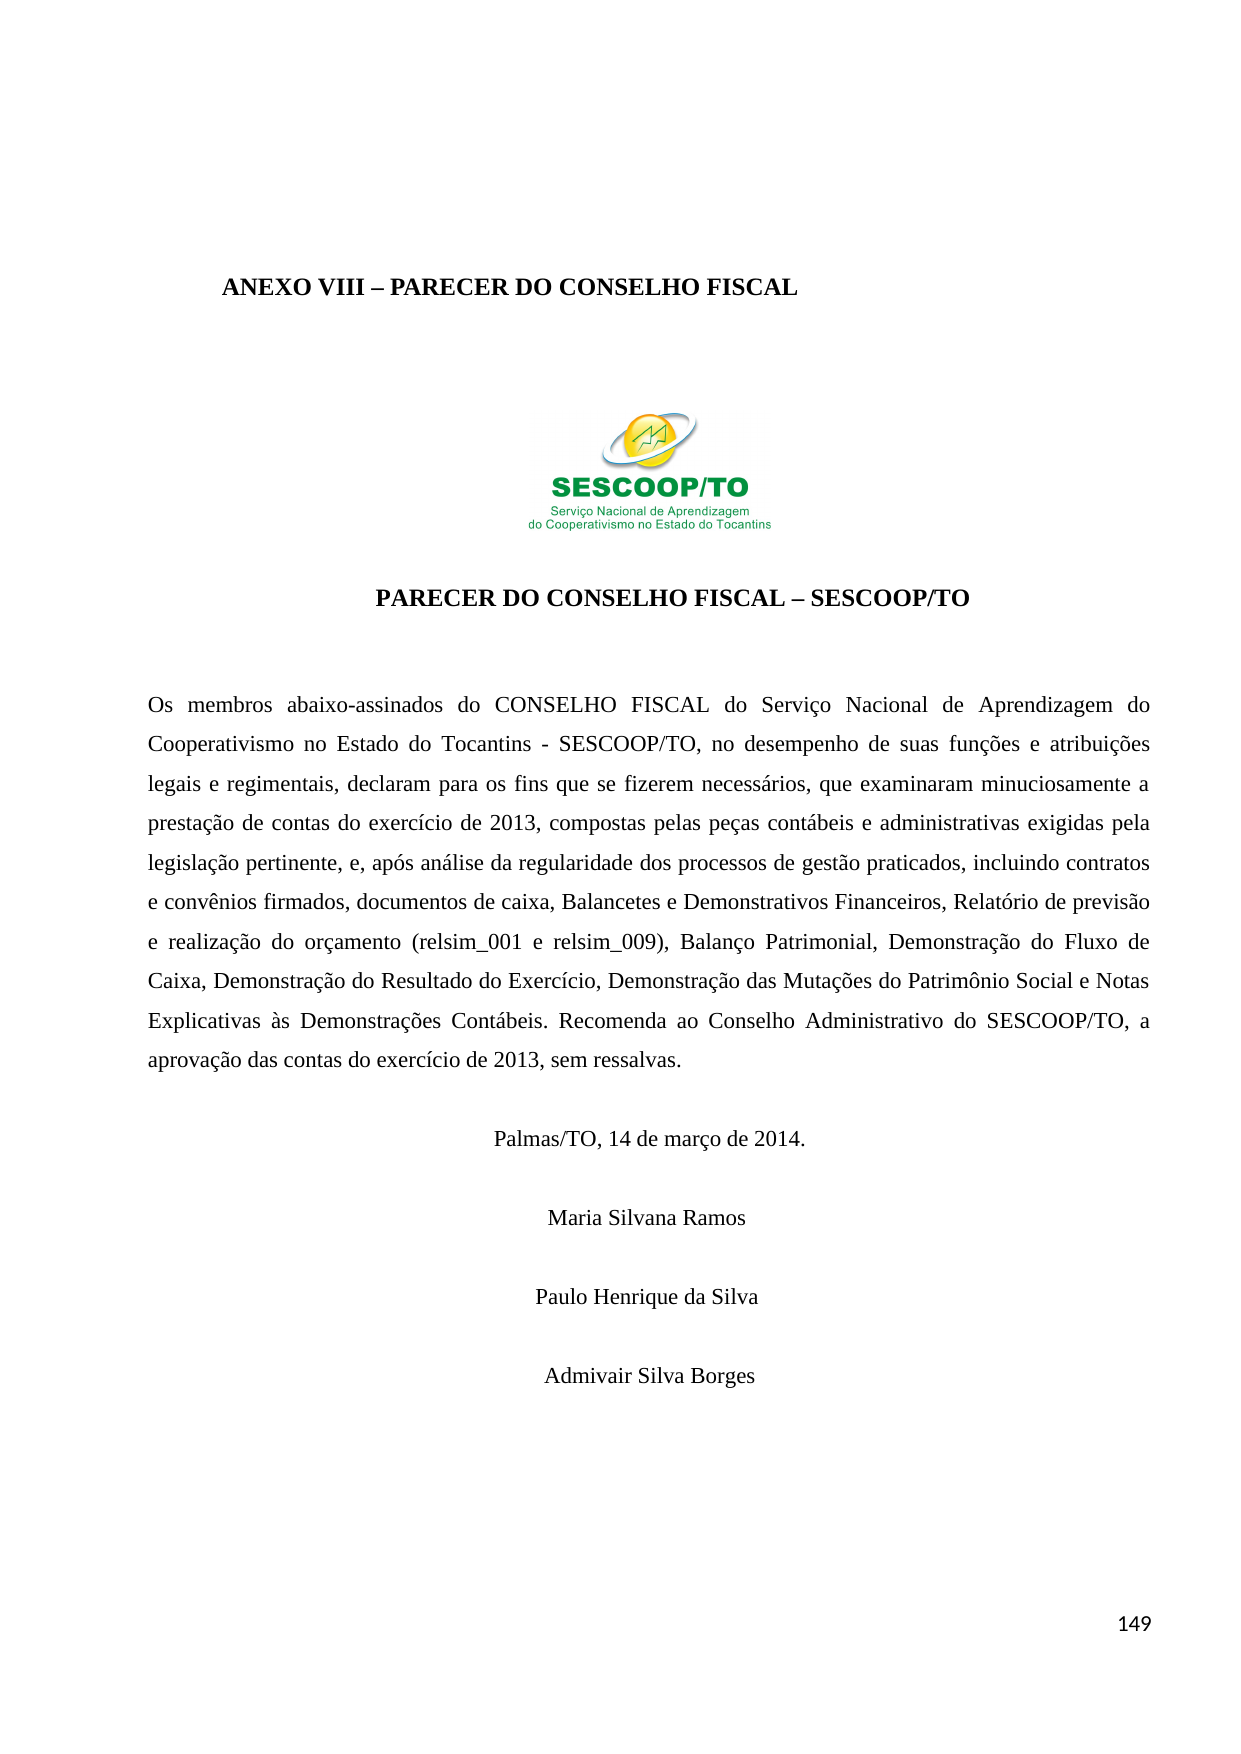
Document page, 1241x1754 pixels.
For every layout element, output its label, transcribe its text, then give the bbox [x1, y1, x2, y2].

text Palmas/TO, 14 de março de 2014. [148, 1125, 1152, 1152]
text Maria Silvana Ramos [148, 1204, 1152, 1231]
text ANEXO VIII – PARECER DO CONSELHO FISCAL [222, 272, 1152, 301]
text PARECER DO CONSELHO FISCAL – SESCOOP/TO [148, 583, 1152, 612]
text Admivair Silva Borges [148, 1362, 1152, 1388]
text Os membros abaixo-assinados do CONSELHO FISCAL do Serviço Nacional de Aprendizagem do Cooperativismo no Estado do Tocantins - SESCOOP/TO, no desempenho de suas funções e atribuições legais e regimentais, declaram para os fins que se fizerem necessários, que examinaram minuciosamente a prestação de contas do exercício de 2013, compostas pelas peças contábeis e administrativas exigidas pela legislação pertinente, e, após análise da regularidade dos processos de gestão praticados, incluindo contratos e convênios firmados, documentos de caixa, Balancetes e Demonstrativos Financeiros, Relatório de previsão e realização do orçamento (relsim_001 e relsim_009), Balanço Patrimonial, Demonstração do Fluxo de Caixa, Demonstração do Resultado do Exercício, Demonstração das Mutações do Patrimônio Social e Notas Explicativas às Demonstrações Contábeis. Recomenda ao Conselho Administrativo do SESCOOP/TO, a aprovação das contas do exercício de 2013, sem ressalvas. [148, 691, 1152, 1073]
text Paulo Henrique da Silva [148, 1283, 1152, 1309]
